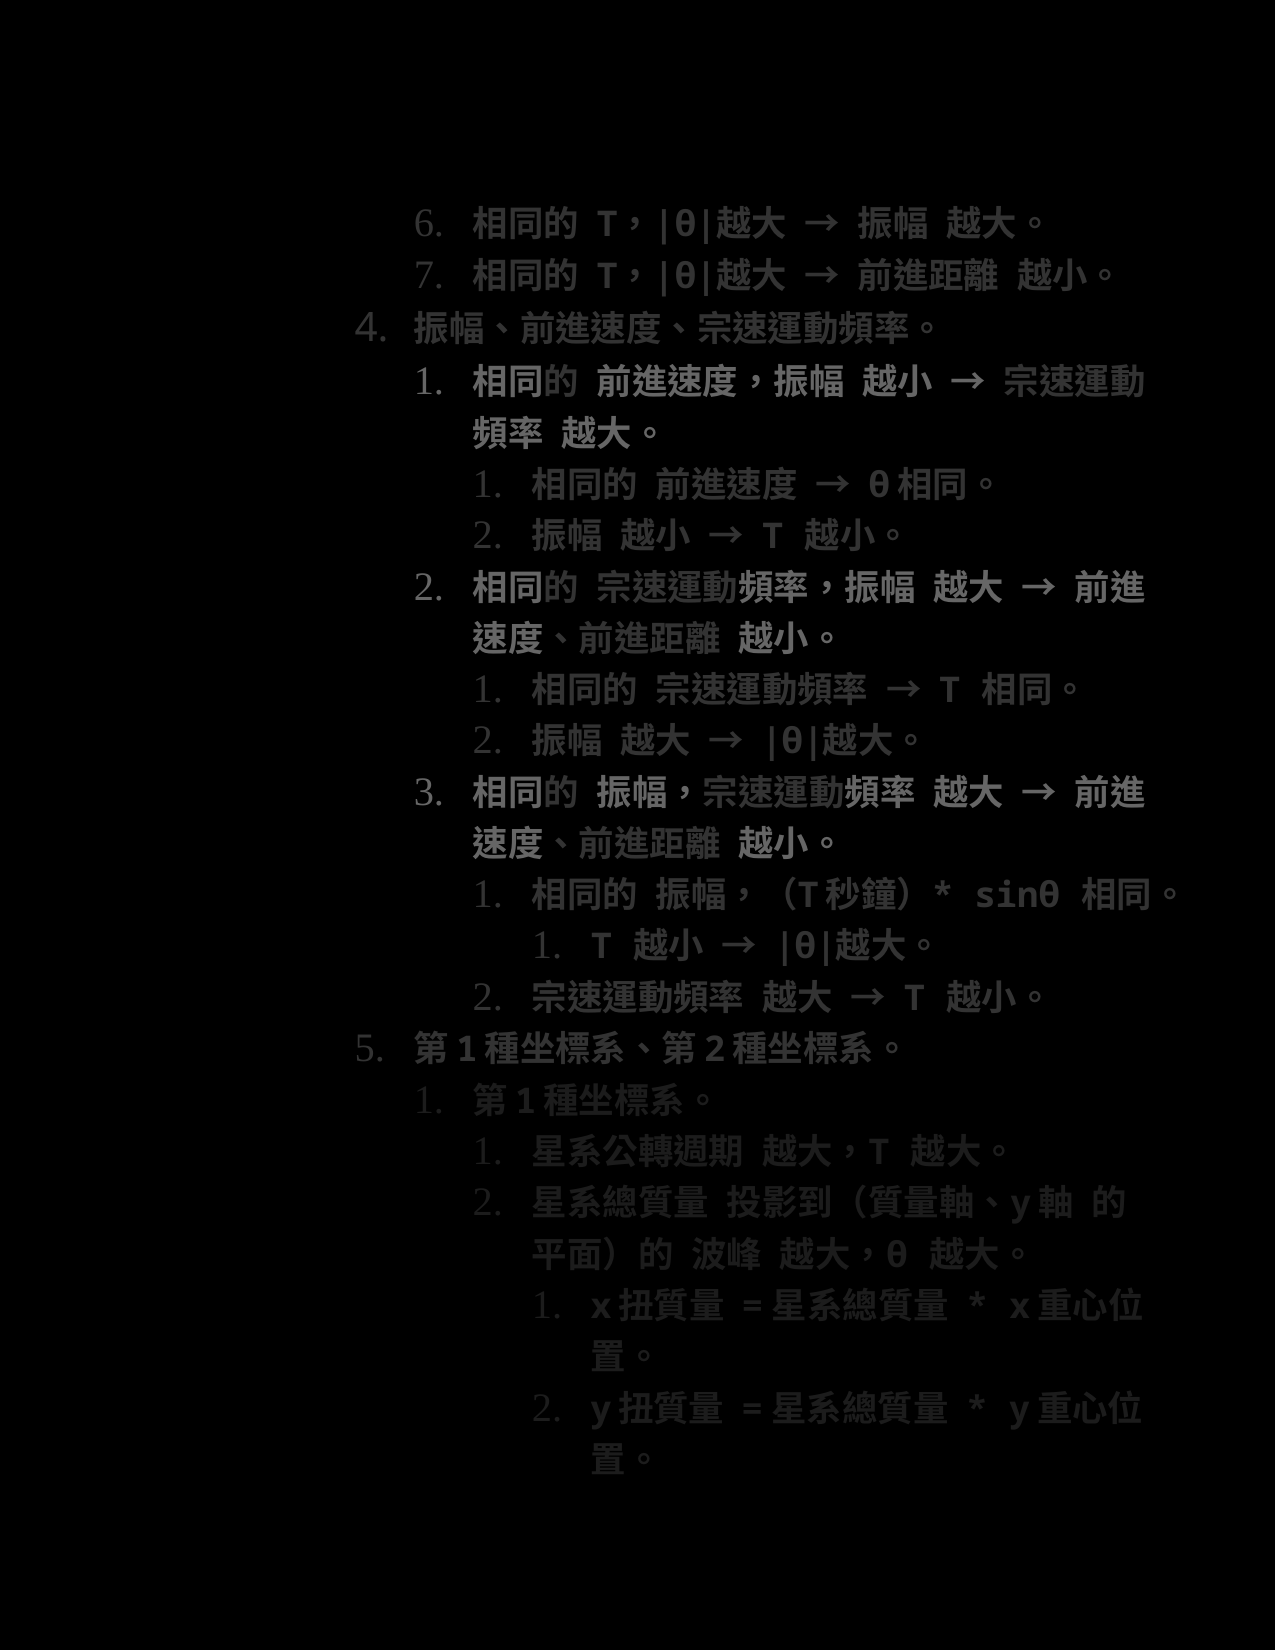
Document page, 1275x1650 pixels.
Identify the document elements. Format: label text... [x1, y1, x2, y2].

list 振幅 越小 → T 越小。 [472, 507, 1157, 559]
list 宗速運動頻率 越大 → T 越小。 [472, 969, 1157, 1021]
list 相同的 T，|θ|越大 → 前進距離 越小。 [413, 247, 1157, 298]
list 相同的 前進速度，振幅 越小 → 宗速運動頻率 越大。 [413, 354, 1157, 456]
list 振幅 越大 → |θ|越大。 [472, 713, 1157, 764]
list x扭質量 = 星系總質量 * x重心位置。 [532, 1277, 1157, 1380]
list 相同的 宗速運動頻率，振幅 越大 → 前進速度、前進距離 越小。 [413, 559, 1157, 661]
list 振幅、前進速度、宗速運動頻率。 [354, 298, 1157, 354]
list 相同的 宗速運動頻率 → T 相同。 [472, 661, 1157, 713]
list 相同的 T，|θ|越大 → 振幅 越大。 [413, 196, 1157, 247]
list 星系公轉週期 越大，T 越大。 [472, 1123, 1157, 1175]
list 第1種坐標系。 [413, 1072, 1157, 1123]
list y扭質量 = 星系總質量 * y重心位置。 [532, 1380, 1157, 1483]
list 星系總質量 投影到（質量軸、y軸 的 平面）的 波峰 越大，θ 越大。 [472, 1175, 1157, 1277]
list 相同的 振幅，宗速運動頻率 越大 → 前進速度、前進距離 越小。 [413, 764, 1157, 867]
list 相同的 前進速度 → θ相同。 [472, 456, 1157, 507]
list 第1種坐標系、第2種坐標系。 [354, 1021, 1157, 1072]
list T 越小 → |θ|越大。 [532, 918, 1157, 969]
list 相同的 振幅，（T秒鐘）* sinθ 相同。 [472, 867, 1157, 918]
